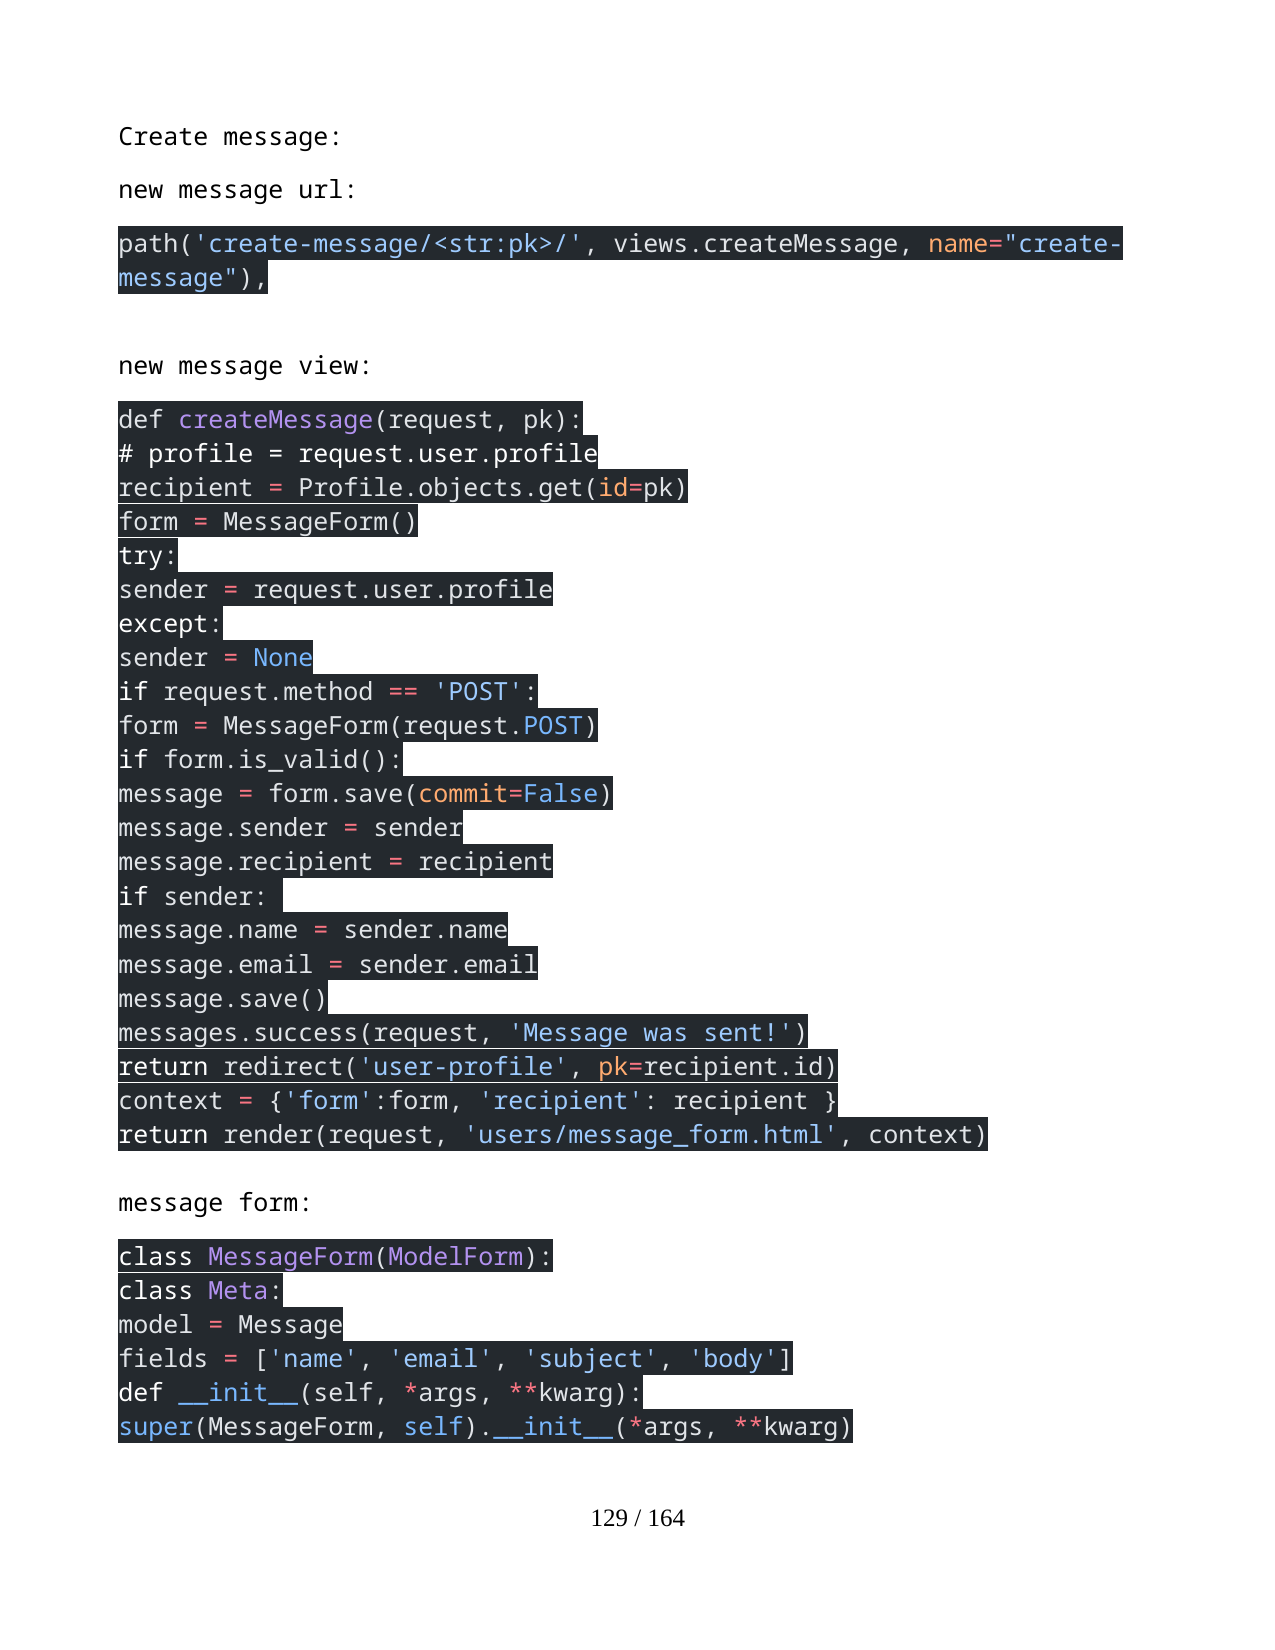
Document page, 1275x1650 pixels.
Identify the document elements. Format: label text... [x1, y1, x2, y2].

text except: [118, 606, 1157, 640]
text model = Message [118, 1307, 1157, 1341]
text message.save() [118, 980, 1157, 1014]
text form = MessageForm(request.POST) [118, 708, 1157, 742]
text def __init__(self, *args, **kwarg): [118, 1375, 1157, 1409]
text return redirect('user-profile', pk=recipient.id) [118, 1048, 1157, 1082]
text Create message: [118, 118, 1157, 152]
text recipient = Profile.objects.get(id=pk) [118, 469, 1157, 503]
text form = MessageForm() [118, 503, 1157, 537]
text sender = request.user.profile [118, 572, 1157, 606]
text fields = ['name', 'email', 'subject', 'body'] [118, 1341, 1157, 1375]
text class MessageForm(ModelForm): [118, 1238, 1157, 1272]
text messages.success(request, 'Message was sent!') [118, 1014, 1157, 1048]
text message form: [118, 1185, 1157, 1219]
text message.name = sender.name [118, 912, 1157, 946]
text class Meta: [118, 1272, 1157, 1307]
text message.email = sender.email [118, 946, 1157, 980]
text message.recipient = recipient [118, 844, 1157, 878]
text message.sender = sender [118, 810, 1157, 844]
text return render(request, 'users/message_form.html', context) [118, 1117, 1157, 1151]
text if form.is_valid(): [118, 742, 1157, 776]
text context = {'form':form, 'recipient': recipient } [118, 1082, 1157, 1117]
text if request.method == 'POST': [118, 674, 1157, 708]
text # profile = request.user.profile [118, 435, 1157, 469]
text message = form.save(commit=False) [118, 776, 1157, 810]
text new message view: [118, 347, 1157, 382]
text sender = None [118, 640, 1157, 674]
text super(MessageForm, self).__init__(*args, **kwarg) [118, 1409, 1157, 1443]
text path('create-message/<str:pk>/', views.createMessage, name="create-message"), [118, 226, 1157, 294]
text new message url: [118, 172, 1157, 206]
text def createMessage(request, pk): [118, 401, 1157, 435]
text if sender: [118, 878, 1157, 912]
text try: [118, 537, 1157, 572]
